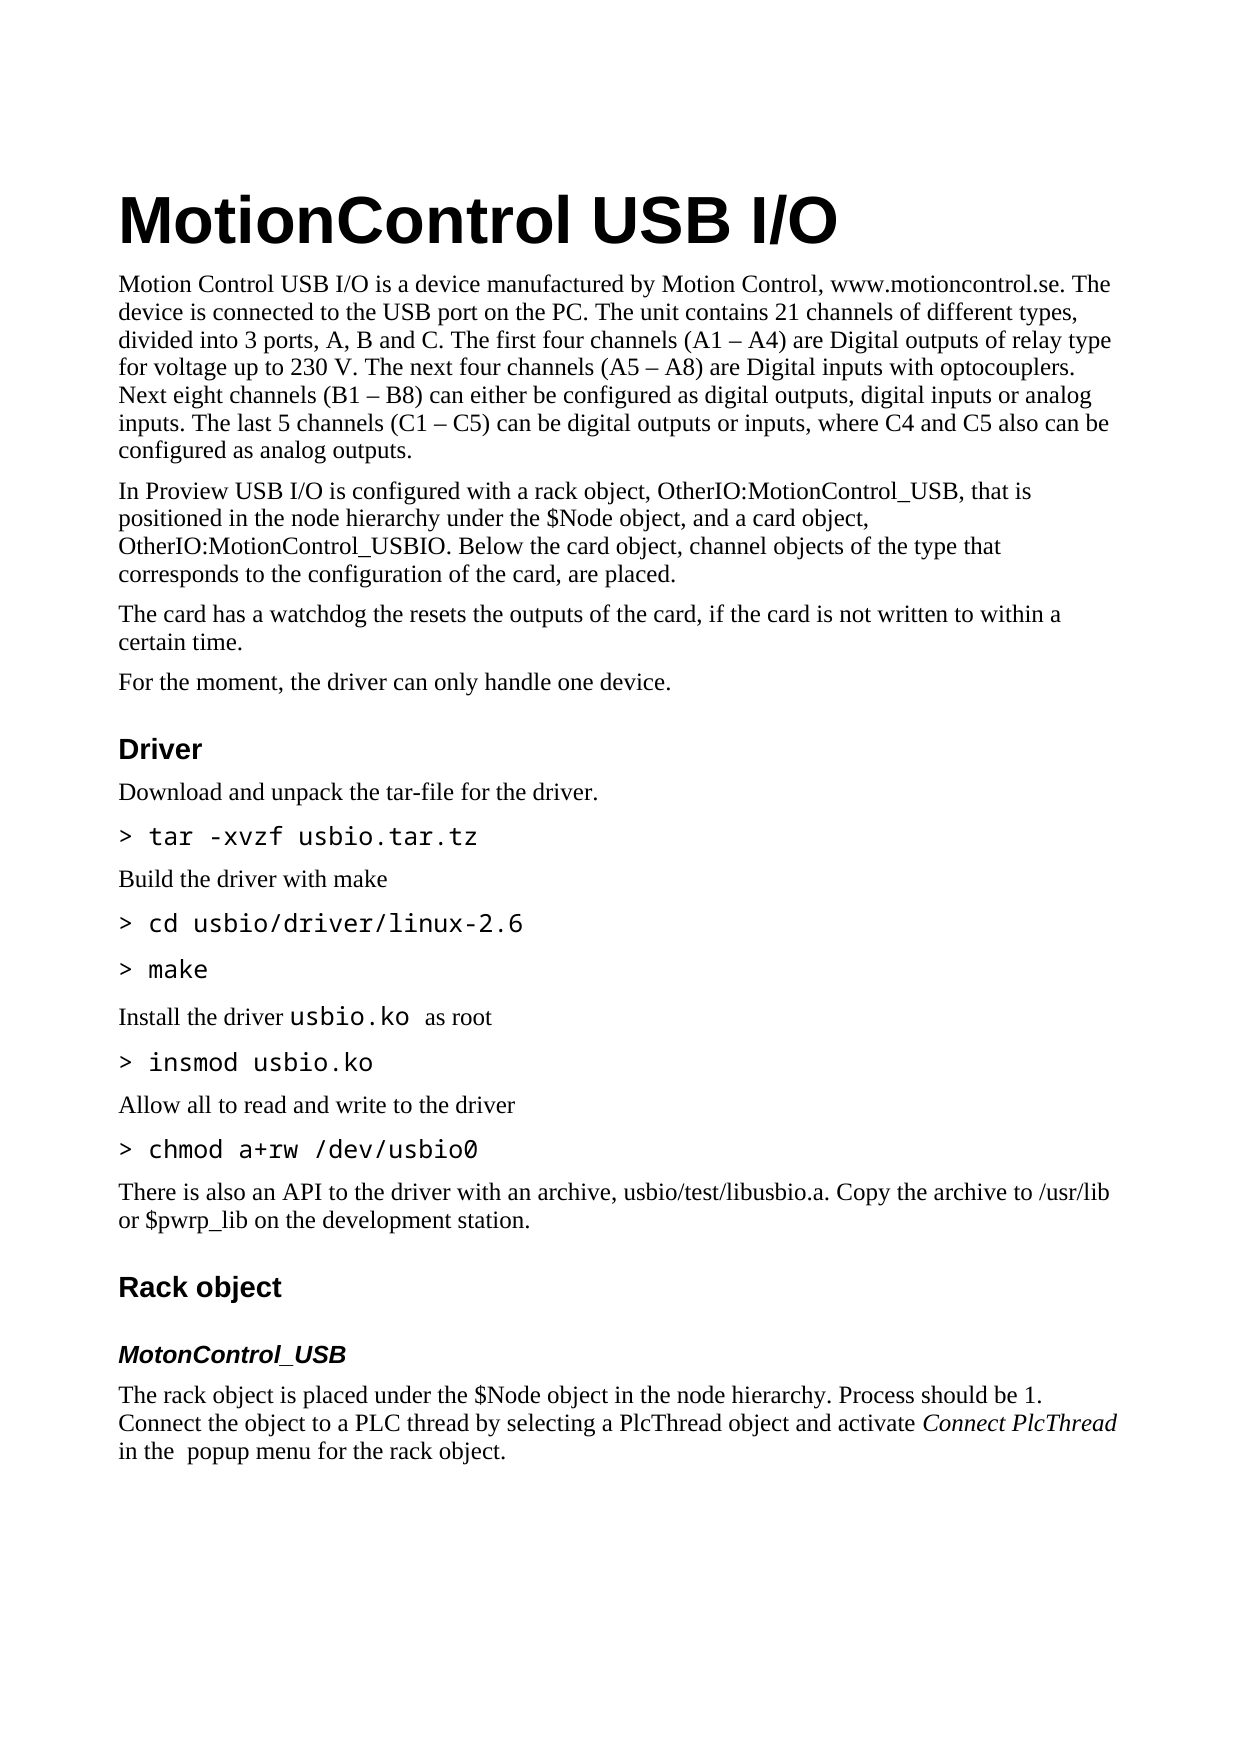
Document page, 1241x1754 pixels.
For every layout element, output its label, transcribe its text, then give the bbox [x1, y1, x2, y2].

text > make [118, 952, 1122, 986]
text The card has a watchdog the resets the outputs of the card, if the card is not written to within a certain time. [118, 600, 1122, 656]
text > tar -xvzf usbio.tar.tz [118, 818, 1122, 853]
text In Proview USB I/O is configured with a rack object, OtherIO:MotionControl_USB, that is positioned in the node hierarchy under the $Node object, and a card object, OtherIO:MotionControl_USBIO. Below the card object, channel objects of the type that corresponds to the configuration of the card, are placed. [118, 477, 1122, 588]
text Allow all to read and write to the driver [118, 1092, 1122, 1119]
subtitle MotonControl_USB [118, 1341, 1122, 1369]
text Install the driver usbio.ko as root [118, 998, 1122, 1032]
text There is also an API to the driver with an archive, usbio/test/libusbio.a. Copy the archive to /usr/lib or $pwrp_lib on the development station. [118, 1178, 1122, 1234]
text Build the driver with make [118, 865, 1122, 893]
text > cd usbio/driver/linux-2.6 [118, 905, 1122, 939]
text For the moment, the driver can only handle one device. [118, 668, 1122, 696]
subtitle Rack object [118, 1271, 1122, 1304]
text Download and unpack the tar-file for the driver. [118, 778, 1122, 806]
text > chmod a+rw /dev/usbio0 [118, 1132, 1122, 1166]
subtitle Driver [118, 733, 1122, 766]
text The rack object is placed under the $Node object in the node hierarchy. Process should be 1. Connect the object to a PLC thread by selecting a PlcThread object and activate Connect PlcThread in the popup menu for the rack object. [118, 1382, 1122, 1465]
text Motion Control USB I/O is a device manufactured by Motion Control, www.motioncontrol.se. The device is connected to the USB port on the PC. The unit contains 21 channels of different types, divided into 3 ports, A, B and C. The first four channels (A1 – A4) are Digital outputs of relay type for voltage up to 230 V. The next four channels (A5 – A8) are Digital inputs with optocouplers. Next eight channels (B1 – B8) can either be configured as digital outputs, digital inputs or analog inputs. The last 5 channels (C1 – C5) can be digital outputs or inputs, where C4 and C5 also can be configured as analog outputs. [118, 270, 1122, 464]
subtitle MotionControl USB I/O [118, 183, 1122, 258]
text > insmod usbio.ko [118, 1045, 1122, 1079]
